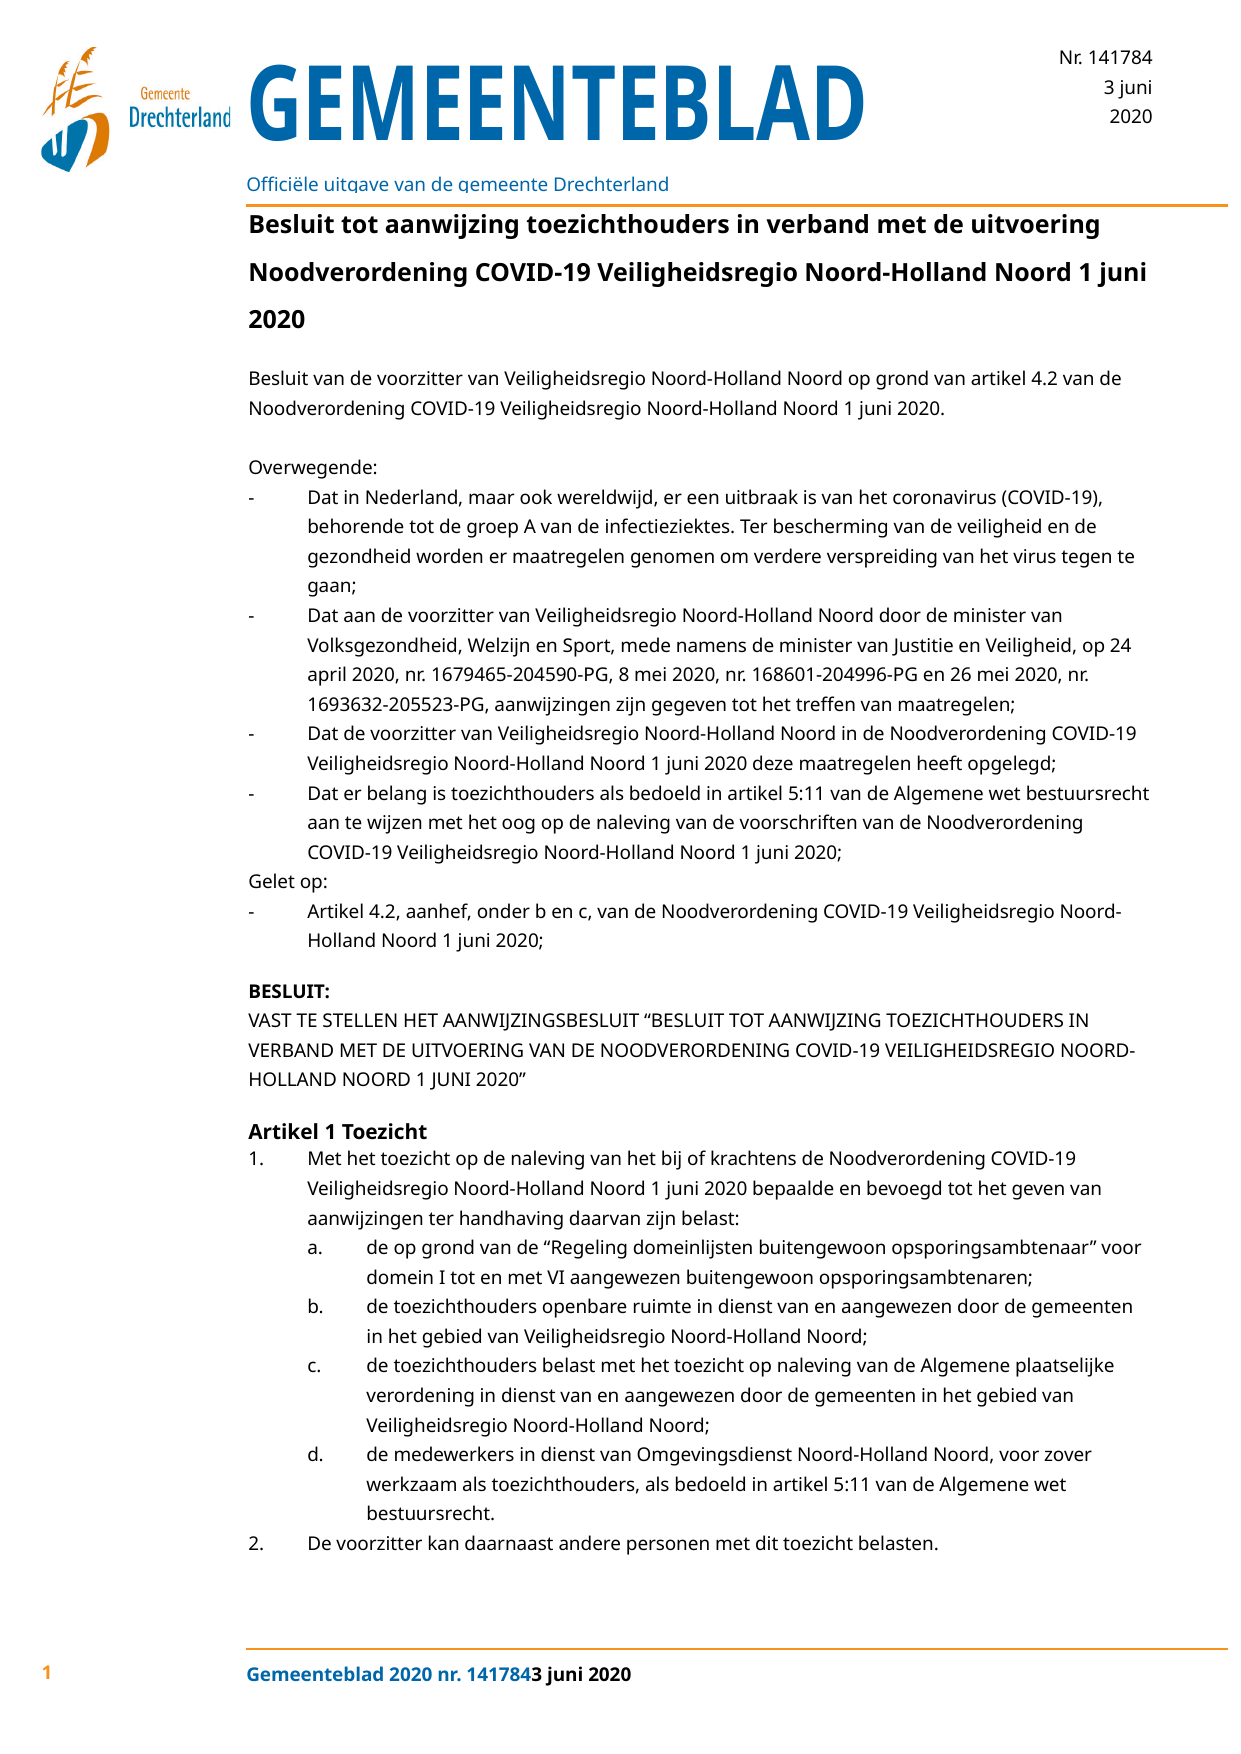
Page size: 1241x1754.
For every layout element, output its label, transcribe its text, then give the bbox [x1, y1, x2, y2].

list Met het toezicht op de naleving van het bij of krachtens de Noodverordening COVID-19 Veiligheidsregio Noord-Holland Noord 1 juni 2020 bepaalde en bevoegd tot het geven van aanwijzingen ter handhaving daarvan zijn belast: [248, 1146, 1152, 1230]
list De voorzitter kan daarnaast andere personen met dit toezicht belasten. [248, 1530, 1152, 1556]
text Besluit tot aanwijzing toezichthouders in verband met de uitvoering Noodverordening COVID-19 Veiligheidsregio Noord-Holland Noord 1 juni 2020 [248, 207, 1152, 336]
text VAST TE STELLEN HET AANWIJZINGSBESLUIT “BESLUIT TOT AANWIJZING TOEZICHTHOUDERS IN VERBAND MET DE UITVOERING VAN DE NOODVERORDENING COVID-19 VEILIGHEIDSREGIO NOORD-HOLLAND NOORD 1 JUNI 2020” [248, 1007, 1152, 1092]
picture [41, 158, 64, 172]
text BESLUIT: [248, 978, 1152, 1004]
list Dat er belang is toezichthouders als bedoeld in artikel 5:11 van de Algemene wet bestuursrecht aan te wijzen met het oog op de naleving van de voorschriften van de Noodverordening COVID-19 Veiligheidsregio Noord-Holland Noord 1 juni 2020; [248, 780, 1152, 864]
list Dat in Nederland, maar ook wereldwijd, er een uitbraak is van het coronavirus (COVID-19), behorende tot de groep A van de infectieziektes. Ter bescherming van de veiligheid en de gezondheid worden er maatregelen genomen om verdere verspreiding van het virus tegen te gaan; [248, 484, 1152, 598]
text Gelet op: [248, 868, 1152, 894]
picture [41, 47, 231, 172]
text Artikel 1 Toezicht [248, 1117, 1152, 1146]
list de medewerkers in dienst van Omgevingsdienst Noord-Holland Noord, voor zover werkzaam als toezichthouders, als bedoeld in artikel 5:11 van de Algemene wet bestuursrecht. [307, 1441, 1152, 1526]
text Besluit van de voorzitter van Veiligheidsregio Noord-Holland Noord op grond van artikel 4.2 van de Noodverordening COVID-19 Veiligheidsregio Noord-Holland Noord 1 juni 2020. [248, 366, 1152, 421]
list Artikel 4.2, aanhef, onder b en c, van de Noodverordening COVID-19 Veiligheidsregio Noord-Holland Noord 1 juni 2020; [248, 898, 1152, 953]
list Dat de voorzitter van Veiligheidsregio Noord-Holland Noord in de Noodverordening COVID-19 Veiligheidsregio Noord-Holland Noord 1 juni 2020 deze maatregelen heeft opgelegd; [248, 721, 1152, 776]
list Dat aan de voorzitter van Veiligheidsregio Noord-Holland Noord door de minister van Volksgezondheid, Welzijn en Sport, mede namens de minister van Justitie en Veiligheid, op 24 april 2020, nr. 1679465-204590-PG, 8 mei 2020, nr. 168601-204996-PG en 26 mei 2020, nr. 1693632-205523-PG, aanwijzingen zijn gegeven tot het treffen van maatregelen; [248, 602, 1152, 717]
picture [226, 115, 231, 124]
list de toezichthouders openbare ruimte in dienst van en aangewezen door de gemeenten in het gebied van Veiligheidsregio Noord-Holland Noord; [307, 1293, 1152, 1349]
list de toezichthouders belast met het toezicht op naleving van de Algemene plaatselijke verordening in dienst van en aangewezen door de gemeenten in het gebied van Veiligheidsregio Noord-Holland Noord; [307, 1353, 1152, 1437]
text Overwegende: [248, 454, 1152, 480]
list de op grond van de “Regeling domeinlijsten buitengewoon opsporingsambtenaar” voor domein I tot en met VI aangewezen buitengewoon opsporingsambtenaren; [307, 1234, 1152, 1289]
